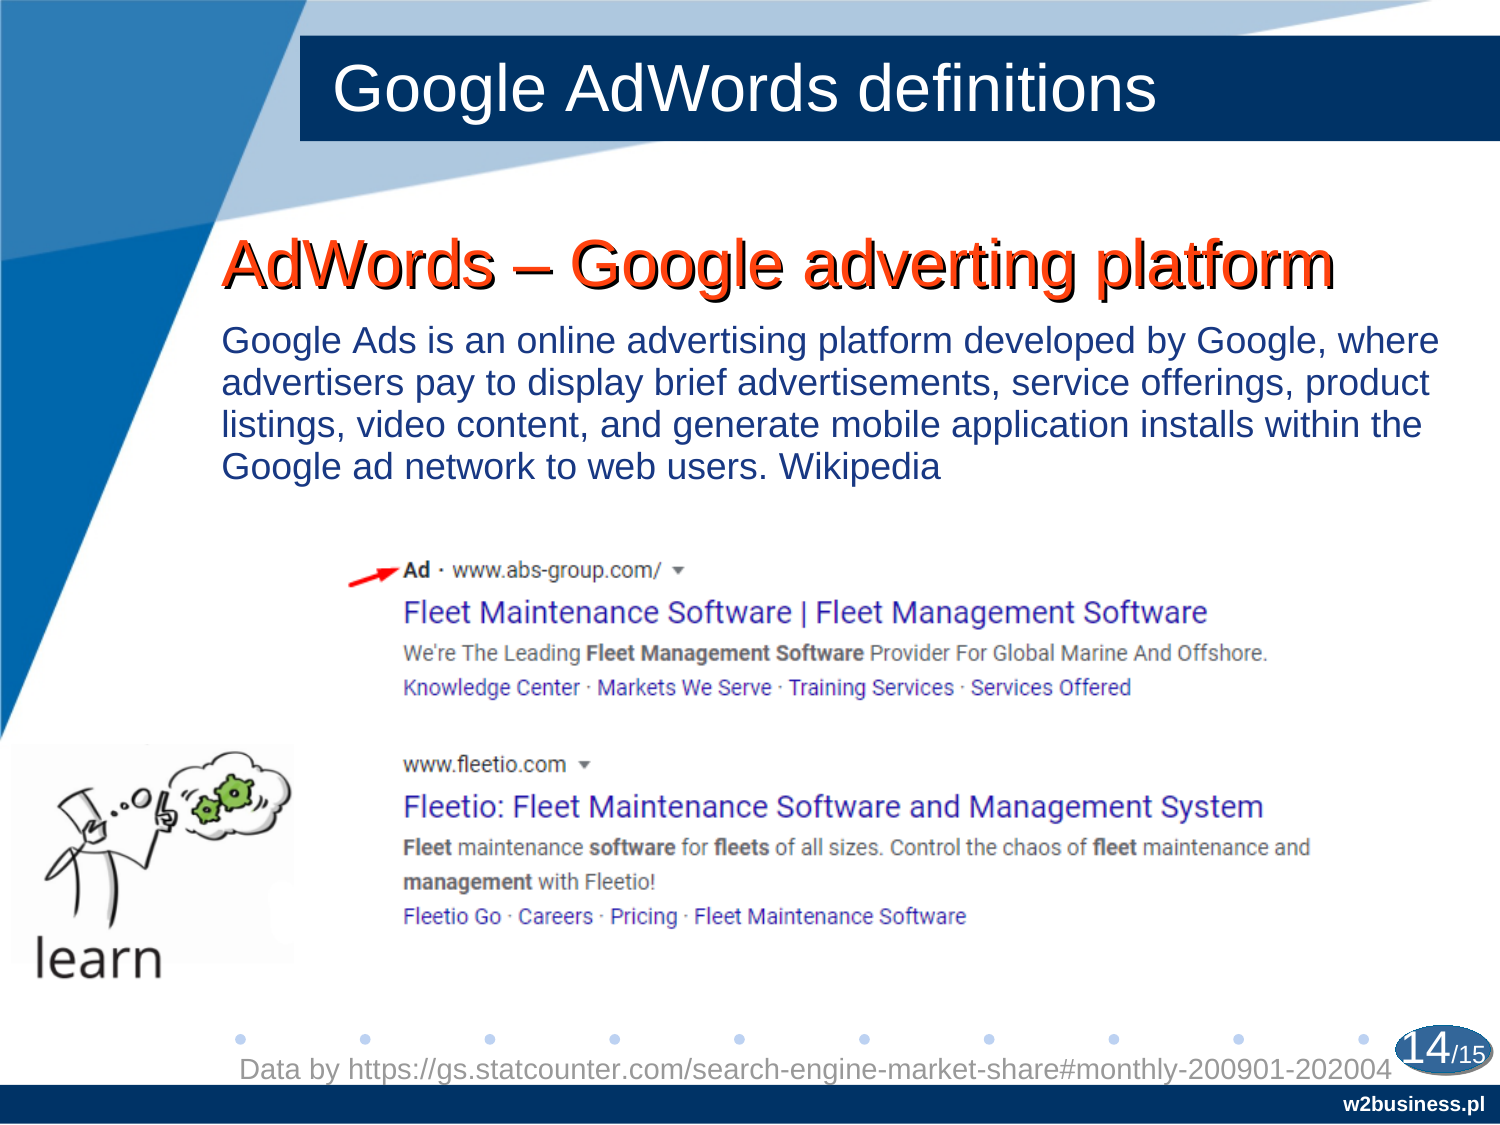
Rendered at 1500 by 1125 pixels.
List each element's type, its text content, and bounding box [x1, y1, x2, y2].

picture [0, 0, 1500, 987]
title Google AdWords definitions [300, 35, 1500, 142]
picture [311, 531, 1376, 962]
list AdWords – Google adverting platform Google Ads is an online advertising platform developed by Google, where advertisers pay to display brief advertisements, service offerings, product listings, video content, and generate mobile application installs within the Google ad network to web users. Wikipedia [206, 218, 1489, 496]
text_box Data by https://gs.statcounter.com/search-engine-market-share#monthly-200901-202004 [224, 1045, 1465, 1105]
